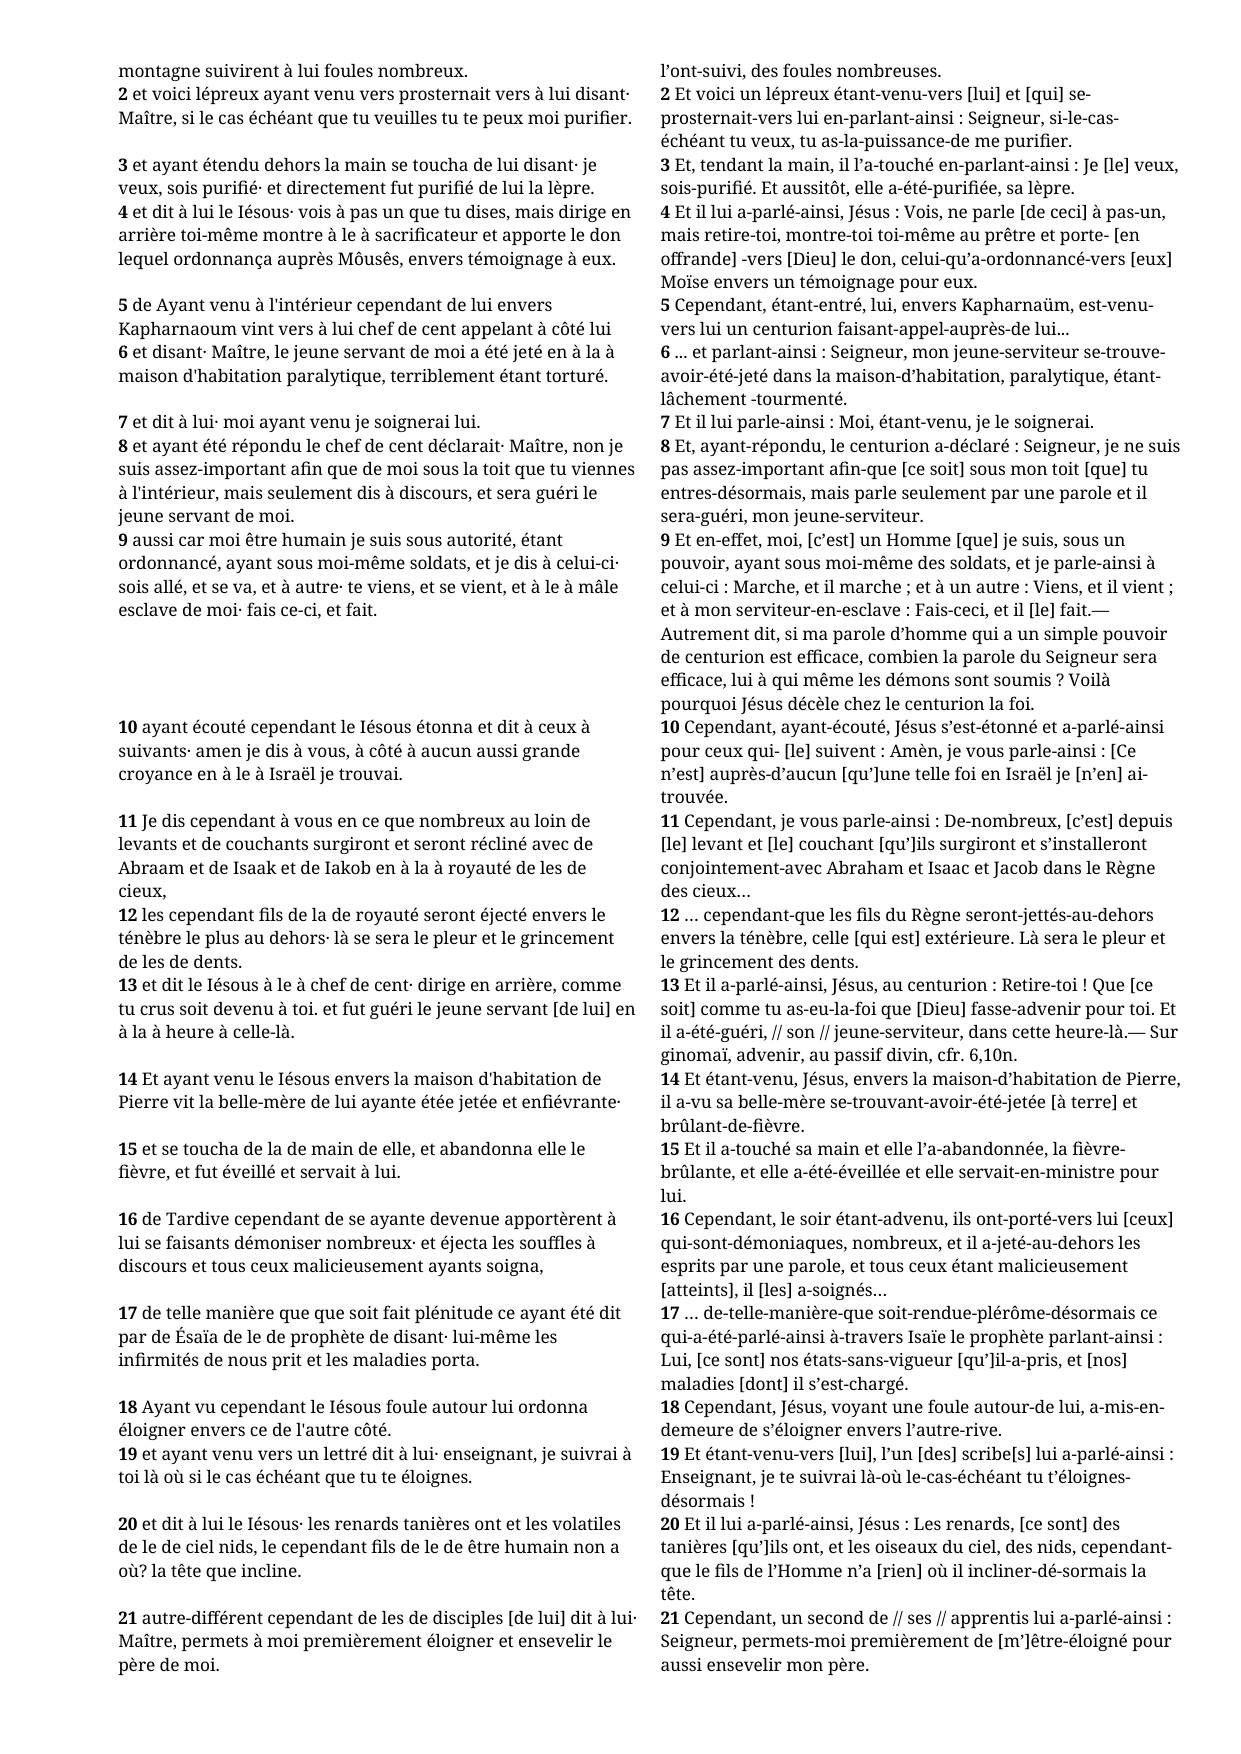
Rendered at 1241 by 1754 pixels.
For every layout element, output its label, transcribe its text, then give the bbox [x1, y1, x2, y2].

table_cell 9 Et en-effet, moi, [c’est] un Homme [que] je suis, sous un pouvoir, ayant sous moi-même des soldats, et je parle-ainsi à celui-ci : Marche, et il marche ; et à un autre : Viens, et il vient ; et à mon serviteur-en-esclave : Fais-ceci, et il [le] fait.— Autrement dit, si ma parole d’homme qui a un simple pouvoir de centurion est efficace, combien la parole du Seigneur sera efficace, lui à qui même les démons sont soumis ? Voilà pourquoi Jésus décèle chez le centurion la foi. [660, 528, 1181, 715]
table_cell 18 Ayant vu cependant le Iésous foule autour lui ordonna éloigner envers ce de l'autre côté. [118, 1395, 639, 1442]
table_cell [639, 1606, 660, 1676]
table_cell [639, 973, 660, 1067]
table_cell [639, 903, 660, 973]
table_cell 19 et ayant venu vers un lettré dit à lui· enseignant, je suivrai à toi là où si le cas échéant que tu te éloignes. [118, 1442, 639, 1512]
table_cell 4 Et il lui a-parlé-ainsi, Jésus : Vois, ne parle [de ceci] à pas-un, mais retire-toi, montre-toi toi-même au prêtre et porte- [en offrande] -vers [Dieu] le don, celui-qu’a-ordonnancé-vers [eux] Moïse envers un témoignage pour eux. [660, 200, 1181, 293]
table_cell [639, 1301, 660, 1395]
table_cell 3 Et, tendant la main, il l’a-touché en-parlant-ainsi : Je [le] veux, sois-purifié. Et aussitôt, elle a-été-purifiée, sa lèpre. [660, 153, 1181, 200]
table_cell 7 Et il lui parle-ainsi : Moi, étant-venu, je le soignerai. [660, 411, 1181, 434]
table_cell 6 et disant· Maître, le jeune servant de moi a été jeté en à la à maison d'habitation paralytique, terriblement étant torturé. [118, 340, 639, 411]
table_cell 15 Et il a-touché sa main et elle l’a-abandonnée, la fièvre-brûlante, et elle a-été-éveillée et elle servait-en-ministre pour lui. [660, 1137, 1181, 1207]
table_cell 13 et dit le Iésous à le à chef de cent· dirige en arrière, comme tu crus soit devenu à toi. et fut guéri le jeune servant [de lui] en à la à heure à celle-là. [118, 973, 639, 1067]
table_cell [639, 715, 660, 809]
table_cell 21 autre-différent cependant de les de disciples [de lui] dit à lui· Maître, permets à moi premièrement éloigner et ensevelir le père de moi. [118, 1606, 639, 1676]
table_cell [639, 434, 660, 528]
table_cell 15 et se toucha de la de main de elle, et abandonna elle le fièvre, et fut éveillé et servait à lui. [118, 1137, 639, 1207]
table_cell 14 Et étant-venu, Jésus, envers la maison-d’habitation de Pierre, il a-vu sa belle-mère se-trouvant-avoir-été-jetée [à terre] et brûlant-de-fièvre. [660, 1067, 1181, 1137]
table_cell 14 Et ayant venu le Iésous envers la maison d'habitation de Pierre vit la belle-mère de lui ayante étée jetée et enfiévrante· [118, 1067, 639, 1137]
table_cell 11 Je dis cependant à vous en ce que nombreux au loin de levants et de couchants surgiront et seront récliné avec de Abraam et de Isaak et de Iakob en à la à royauté de les de cieux, [118, 809, 639, 903]
table_cell 5 Cependant, étant-entré, lui, envers Kapharnaüm, est-venu-vers lui un centurion faisant-appel-auprès-de lui... [660, 294, 1181, 340]
table_cell 17 de telle manière que que soit fait plénitude ce ayant été dit par de Ésaïa de le de prophète de disant· lui-même les infirmités de nous prit et les maladies porta. [118, 1301, 639, 1395]
table_cell 17 … de-telle-manière-que soit-rendue-plérôme-désormais ce qui-a-été-parlé-ainsi à-travers Isaïe le prophète parlant-ainsi : Lui, [ce sont] nos états-sans-vigueur [qu’]il-a-pris, et [nos] maladies [dont] il s’est-chargé. [660, 1301, 1181, 1395]
table_cell 4 et dit à lui le Iésous· vois à pas un que tu dises, mais dirige en arrière toi-même montre à le à sacrificateur et apporte le don lequel ordonnança auprès Môusês, envers témoignage à eux. [118, 200, 639, 293]
table_cell [639, 1395, 660, 1442]
table_header 1 Étant-descendu cependant, lui, loin-de la montagne, elles l’ont-suivi, des foules nombreuses. [660, 59, 1181, 82]
table_cell [639, 294, 660, 340]
table_cell [639, 200, 660, 293]
table_cell [639, 83, 660, 153]
table_cell [639, 153, 660, 200]
table_cell [639, 809, 660, 903]
table_cell 12 … cependant-que les fils du Règne seront-jettés-au-dehors envers la ténèbre, celle [qui est] extérieure. Là sera le pleur et le grincement des dents. [660, 903, 1181, 973]
table_cell 13 Et il a-parlé-ainsi, Jésus, au centurion : Retire-toi ! Que [ce soit] comme tu as-eu-la-foi que [Dieu] fasse-advenir pour toi. Et il a-été-guéri, // son // jeune-serviteur, dans cette heure-là.— Sur ginomaï, advenir, au passif divin, cfr. 6,10n. [660, 973, 1181, 1067]
table_cell 6 ... et parlant-ainsi : Seigneur, mon jeune-serviteur se-trouve-avoir-été-jeté dans la maison-d’habitation, paralytique, étant- lâchement -tourmenté. [660, 340, 1181, 411]
table_cell 10 Cependant, ayant-écouté, Jésus s’est-étonné et a-parlé-ainsi pour ceux qui- [le] suivent : Amèn, je vous parle-ainsi : [Ce n’est] auprès-d’aucun [qu’]une telle foi en Israël je [n’en] ai-trouvée. [660, 715, 1181, 809]
table_cell [639, 1137, 660, 1207]
table_cell 20 et dit à lui le Iésous· les renards tanières ont et les volatiles de le de ciel nids, le cependant fils de le de être humain non a où? la tête que incline. [118, 1512, 639, 1606]
table_cell [639, 1208, 660, 1301]
table_cell [639, 1512, 660, 1606]
table_cell 19 Et étant-venu-vers [lui], l’un [des] scribe[s] lui a-parlé-ainsi : Enseignant, je te suivrai là-où le-cas-échéant tu t’éloignes-désormais ! [660, 1442, 1181, 1512]
table_cell 16 de Tardive cependant de se ayante devenue apportèrent à lui se faisants démoniser nombreux· et éjecta les souffles à discours et tous ceux malicieusement ayants soigna, [118, 1208, 639, 1301]
table_cell 12 les cependant fils de la de royauté seront éjecté envers le ténèbre le plus au dehors· là se sera le pleur et le grincement de les de dents. [118, 903, 639, 973]
table_cell 8 Et, ayant-répondu, le centurion a-déclaré : Seigneur, je ne suis pas assez-important afin-que [ce soit] sous mon toit [que] tu entres-désormais, mais parle seulement par une parole et il sera-guéri, mon jeune-serviteur. [660, 434, 1181, 528]
table_cell [639, 1067, 660, 1137]
table_cell 20 Et il lui a-parlé-ainsi, Jésus : Les renards, [ce sont] des tanières [qu’]ils ont, et les oiseaux du ciel, des nids, cependant-que le fils de l’Homme n’a [rien] où il incliner-dé-sormais la tête. [660, 1512, 1181, 1606]
table_cell [639, 340, 660, 411]
table_cell [639, 528, 660, 715]
table_cell 9 aussi car moi être humain je suis sous autorité, étant ordonnancé, ayant sous moi-même soldats, et je dis à celui-ci· sois allé, et se va, et à autre· te viens, et se vient, et à le à mâle esclave de moi· fais ce-ci, et fait. [118, 528, 639, 715]
table_cell 2 et voici lépreux ayant venu vers prosternait vers à lui disant· Maître, si le cas échéant que tu veuilles tu te peux moi purifier. [118, 83, 639, 153]
table_cell 2 Et voici un lépreux étant-venu-vers [lui] et [qui] se-prosternait-vers lui en-parlant-ainsi : Seigneur, si-le-cas-échéant tu veux, tu as-la-puissance-de me purifier. [660, 83, 1181, 153]
table_header 1 de Ayant descendu cependant de lui au loin de le de montagne suivirent à lui foules nombreux. [118, 59, 639, 82]
table_cell [639, 411, 660, 434]
table_cell [639, 1442, 660, 1512]
table_cell 21 Cependant, un second de // ses // apprentis lui a-parlé-ainsi : Seigneur, permets-moi premièrement de [m’]être-éloigné pour aussi ensevelir mon père. [660, 1606, 1181, 1676]
table_cell 16 Cependant, le soir étant-advenu, ils ont-porté-vers lui [ceux] qui-sont-démoniaques, nombreux, et il a-jeté-au-dehors les esprits par une parole, et tous ceux étant malicieusement [atteints], il [les] a-soignés… [660, 1208, 1181, 1301]
table_cell 11 Cependant, je vous parle-ainsi : De-nombreux, [c’est] depuis [le] levant et [le] couchant [qu’]ils surgiront et s’installeront conjointement-avec Abraham et Isaac et Jacob dans le Règne des cieux… [660, 809, 1181, 903]
table_cell 10 ayant écouté cependant le Iésous étonna et dit à ceux à suivants· amen je dis à vous, à côté à aucun aussi grande croyance en à le à Israël je trouvai. [118, 715, 639, 809]
table_cell 8 et ayant été répondu le chef de cent déclarait· Maître, non je suis assez-important afin que de moi sous la toit que tu viennes à l'intérieur, mais seulement dis à discours, et sera guéri le jeune servant de moi. [118, 434, 639, 528]
table_cell 18 Cependant, Jésus, voyant une foule autour-de lui, a-mis-en-demeure de s’éloigner envers l’autre-rive. [660, 1395, 1181, 1442]
table_cell 5 de Ayant venu à l'intérieur cependant de lui envers Kapharnaoum vint vers à lui chef de cent appelant à côté lui [118, 294, 639, 340]
table_cell 7 et dit à lui· moi ayant venu je soignerai lui. [118, 411, 639, 434]
table_cell 3 et ayant étendu dehors la main se toucha de lui disant· je veux, sois purifié· et directement fut purifié de lui la lèpre. [118, 153, 639, 200]
table_header [639, 59, 660, 82]
